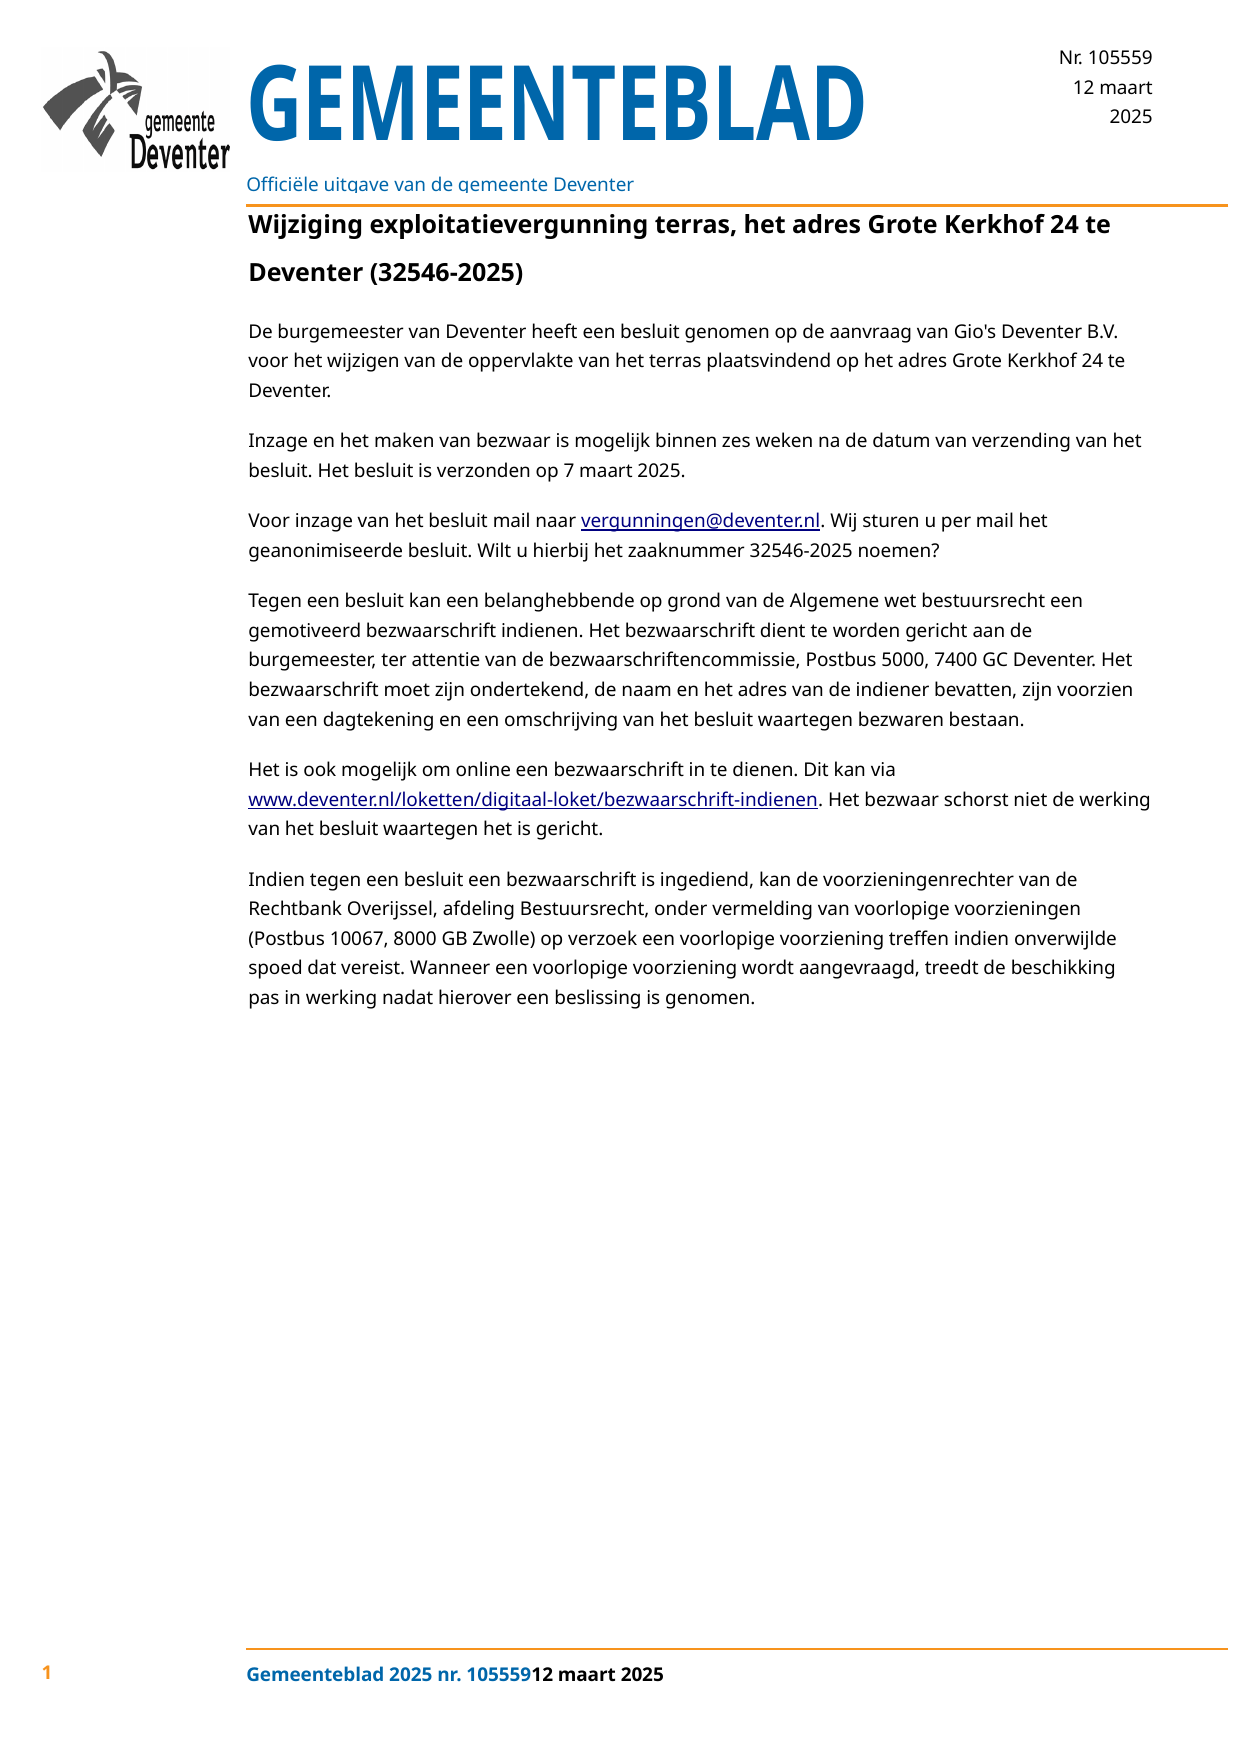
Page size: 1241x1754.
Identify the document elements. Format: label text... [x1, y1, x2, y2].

picture [41, 47, 231, 172]
text Het is ook mogelijk om online een bezwaarschrift in te dienen. Dit kan via www.deventer.nl/loketten/digitaal-loket/bezwaarschrift-indienen. Het bezwaar schorst niet de werking van het besluit waartegen het is gericht. [248, 756, 1152, 841]
text De burgemeester van Deventer heeft een besluit genomen op de aanvraag van Gio's Deventer B.V. voor het wijzigen van de oppervlakte van het terras plaatsvindend op het adres Grote Kerkhof 24 te Deventer. [248, 318, 1152, 403]
text Indien tegen een besluit een bezwaarschrift is ingediend, kan de voorzieningenrechter van de Rechtbank Overijssel, afdeling Bestuursrecht, onder vermelding van voorlopige voorzieningen (Postbus 10067, 8000 GB Zwolle) op verzoek een voorlopige voorziening treffen indien onverwijlde spoed dat vereist. Wanneer een voorlopige voorziening wordt aangevraagd, treedt de beschikking pas in werking nadat hierover een beslissing is genomen. [248, 866, 1152, 1010]
text Voor inzage van het besluit mail naar vergunningen@deventer.nl. Wij sturen u per mail het geanonimiseerde besluit. Wilt u hierbij het zaaknummer 32546-2025 noemen? [248, 507, 1152, 563]
text Inzage en het maken van bezwaar is mogelijk binnen zes weken na de datum van verzending van het besluit. Het besluit is verzonden op 7 maart 2025. [248, 427, 1152, 483]
text Tegen een besluit kan een belanghebbende op grond van de Algemene wet bestuursrecht een gemotiveerd bezwaarschrift indienen. Het bezwaarschrift dient te worden gericht aan de burgemeester, ter attentie van de bezwaarschriftencommissie, Postbus 5000, 7400 GC Deventer. Het bezwaarschrift moet zijn ondertekend, de naam en het adres van de indiener bevatten, zijn voorzien van een dagtekening en een omschrijving van het besluit waartegen bezwaren bestaan. [248, 587, 1152, 732]
text Wijziging exploitatievergunning terras, het adres Grote Kerkhof 24 te Deventer (32546-2025) [248, 207, 1152, 288]
